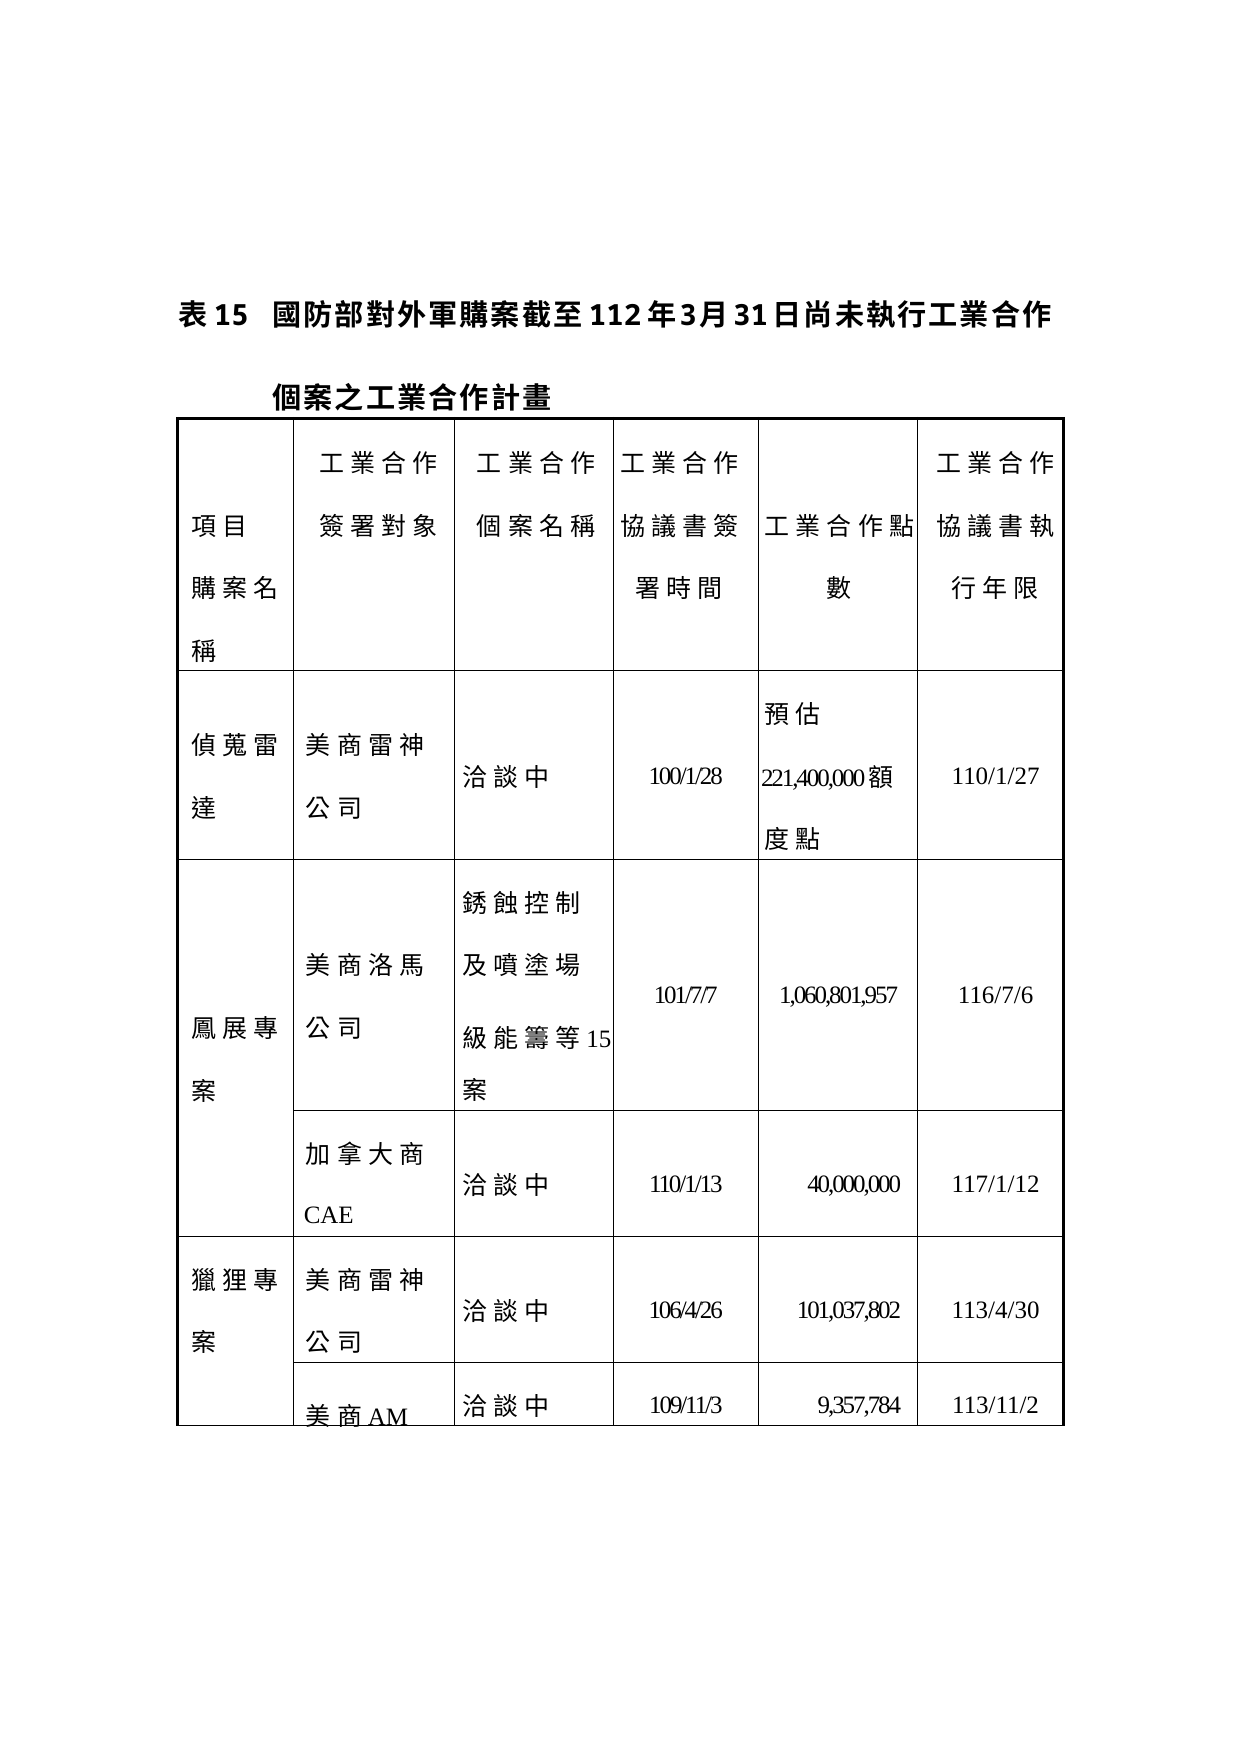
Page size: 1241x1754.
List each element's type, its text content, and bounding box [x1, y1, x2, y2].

table_cell 獵狸專案 [179, 1237, 293, 1425]
table_cell 109/11/3 [614, 1363, 758, 1425]
table_header 工業合作協議書簽署時間 [614, 420, 758, 670]
table_cell 洽談中 [455, 1363, 613, 1425]
table_cell 110/1/13 [614, 1111, 758, 1236]
table_cell 1,060,801,957 [759, 860, 917, 1109]
table_header 工業合作簽署對象 [294, 420, 454, 670]
table_cell 116/7/6 [918, 860, 1062, 1109]
table_cell 110/1/27 [918, 671, 1062, 858]
table_cell 偵蒐雷達 [179, 671, 293, 858]
table_cell 106/4/26 [614, 1237, 758, 1362]
text 表15 國防部對外軍購案截至112年3月31日尚未執行工業合作個案之工業合作計畫 [177, 229, 1063, 417]
table_cell 預估221,400,000額度點 [759, 671, 917, 858]
table_cell 美商洛馬公司 [294, 860, 454, 1109]
table_header 工業合作個案名稱 [455, 420, 613, 670]
table_cell 鳳展專案 [179, 860, 293, 1236]
table_cell 銹蝕控制及噴塗場級能籌等15案 [455, 860, 613, 1109]
table_cell 117/1/12 [918, 1111, 1062, 1236]
table_cell 101/7/7 [614, 860, 758, 1109]
table_cell 113/11/2 [918, 1363, 1062, 1425]
table_cell 加拿大商CAE [294, 1111, 454, 1236]
table_cell 40,000,000 [759, 1111, 917, 1236]
table_header 項目 購案名稱 [179, 420, 293, 670]
table_cell 洽談中 [455, 1237, 613, 1362]
table_cell 美商AM [294, 1363, 454, 1425]
table_cell 美商雷神公司 [294, 671, 454, 858]
table_cell 101,037,802 [759, 1237, 917, 1362]
table_header 工業合作協議書執行年限 [918, 420, 1062, 670]
table_cell 113/4/30 [918, 1237, 1062, 1362]
table_cell 9,357,784 [759, 1363, 917, 1425]
table_cell 美商雷神公司 [294, 1237, 454, 1362]
table_cell 100/1/28 [614, 671, 758, 858]
table_header 工業合作點數 [759, 420, 917, 670]
table_cell 洽談中 [455, 671, 613, 858]
table_cell 洽談中 [455, 1111, 613, 1236]
